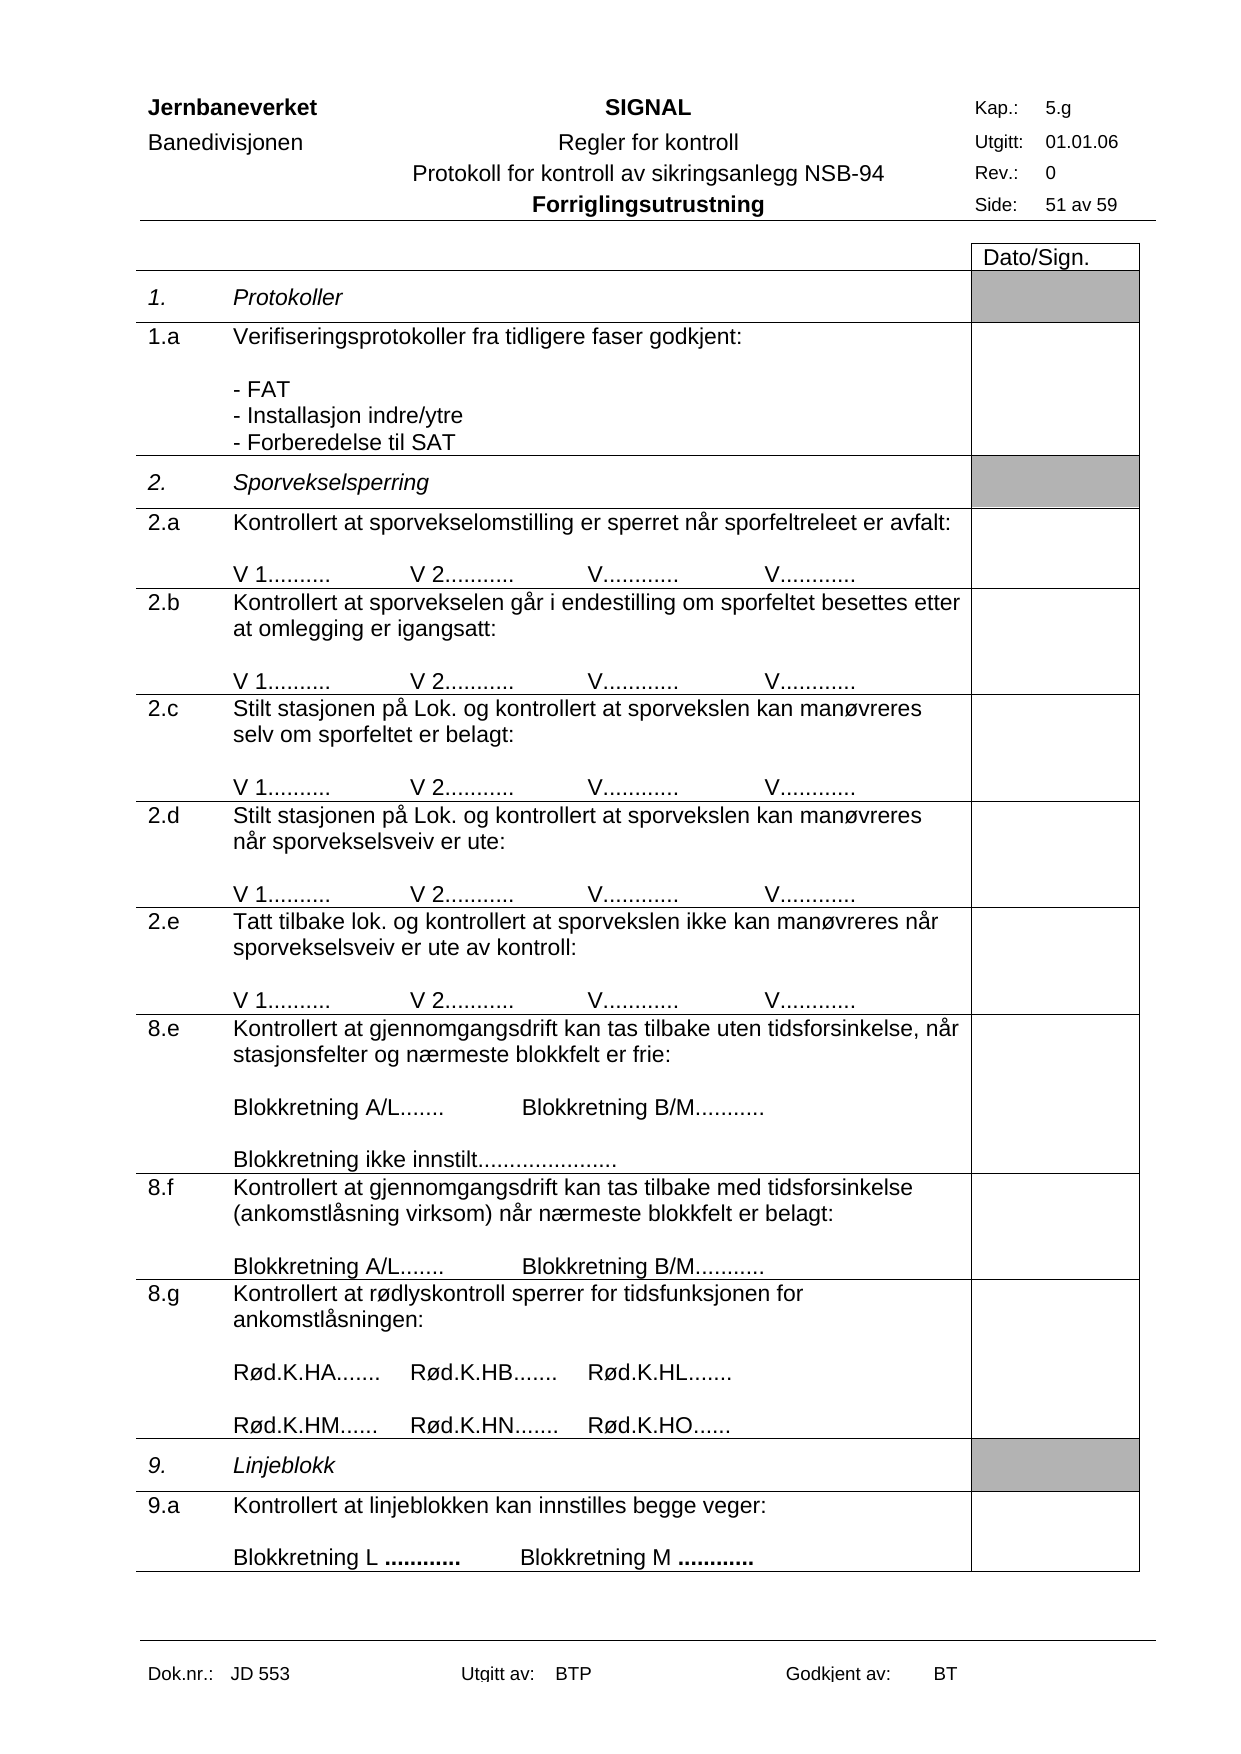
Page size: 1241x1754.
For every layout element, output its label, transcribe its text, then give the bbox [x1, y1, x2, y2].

table_cell [972, 1492, 1139, 1571]
table_cell Stilt stasjonen på Lok. og kontrollert at sporvekslen kan manøvreres når sporvekselsveiv er ute: V 1.......... V 2........... V............ V............ [222, 802, 971, 907]
table_header [136, 243, 222, 270]
table_cell Protokoller [222, 271, 971, 322]
table_cell [972, 1439, 1139, 1491]
table_cell Sporvekselsperring [222, 456, 971, 507]
table_cell Stilt stasjonen på Lok. og kontrollert at sporvekslen kan manøvreres selv om sporfeltet er belagt: V 1.......... V 2........... V............ V............ [222, 695, 971, 801]
table_cell Kontrollert at linjeblokken kan innstilles begge veger: Blokkretning L ............ Blokkretning M ............ [222, 1492, 971, 1571]
table_cell 8.g [136, 1280, 222, 1438]
table_cell Linjeblokk [222, 1439, 971, 1491]
table_cell [972, 908, 1139, 1013]
table_header Dato/Sign. [972, 244, 1139, 270]
table_cell [972, 456, 1139, 507]
table_cell 2.b [136, 589, 222, 694]
table_cell 2.c [136, 695, 222, 801]
table_cell 8.f [136, 1174, 222, 1279]
table_cell 1. [136, 271, 222, 322]
table_cell [972, 509, 1139, 588]
table_cell Verifiseringsprotokoller fra tidligere faser godkjent: - FAT - Installasjon indre/ytre - Forberedelse til SAT [222, 323, 971, 455]
table_cell 2. [136, 456, 222, 507]
table_cell [972, 802, 1139, 907]
table_header [222, 243, 971, 270]
table_cell 9. [136, 1439, 222, 1491]
table_cell Kontrollert at gjennomgangsdrift kan tas tilbake uten tidsforsinkelse, når stasjonsfelter og nærmeste blokkfelt er frie: Blokkretning A/L....... Blokkretning B/M........... Blokkretning ikke innstilt...................... [222, 1015, 971, 1173]
table_cell 9.a [136, 1492, 222, 1571]
table_cell [972, 1174, 1139, 1279]
table_cell Kontrollert at sporvekselen går i endestilling om sporfeltet besettes etter at omlegging er igangsatt: V 1.......... V 2........... V............ V............ [222, 589, 971, 694]
table_cell [972, 323, 1139, 455]
table_cell [972, 271, 1139, 322]
table_cell 8.e [136, 1015, 222, 1173]
table_cell 2.d [136, 802, 222, 907]
table_cell [972, 589, 1139, 694]
table_cell Kontrollert at sporvekselomstilling er sperret når sporfeltreleet er avfalt: V 1.......... V 2........... V............ V............ [222, 509, 971, 588]
table_cell 2.a [136, 509, 222, 588]
table_cell [972, 1280, 1139, 1438]
table_cell Tatt tilbake lok. og kontrollert at sporvekslen ikke kan manøvreres når sporvekselsveiv er ute av kontroll: V 1.......... V 2........... V............ V............ [222, 908, 971, 1013]
table_cell 2.e [136, 908, 222, 1013]
table_cell [972, 695, 1139, 801]
table_cell 1.a [136, 323, 222, 455]
table_cell [972, 1015, 1139, 1173]
table_cell Kontrollert at rødlyskontroll sperrer for tidsfunksjonen for ankomstlåsningen: Rød.K.HA....... Rød.K.HB....... Rød.K.HL....... Rød.K.HM...... Rød.K.HN....... Rød.K.HO...... [222, 1280, 971, 1438]
table_cell Kontrollert at gjennomgangsdrift kan tas tilbake med tidsforsinkelse (ankomstlåsning virksom) når nærmeste blokkfelt er belagt: Blokkretning A/L....... Blokkretning B/M........... [222, 1174, 971, 1279]
